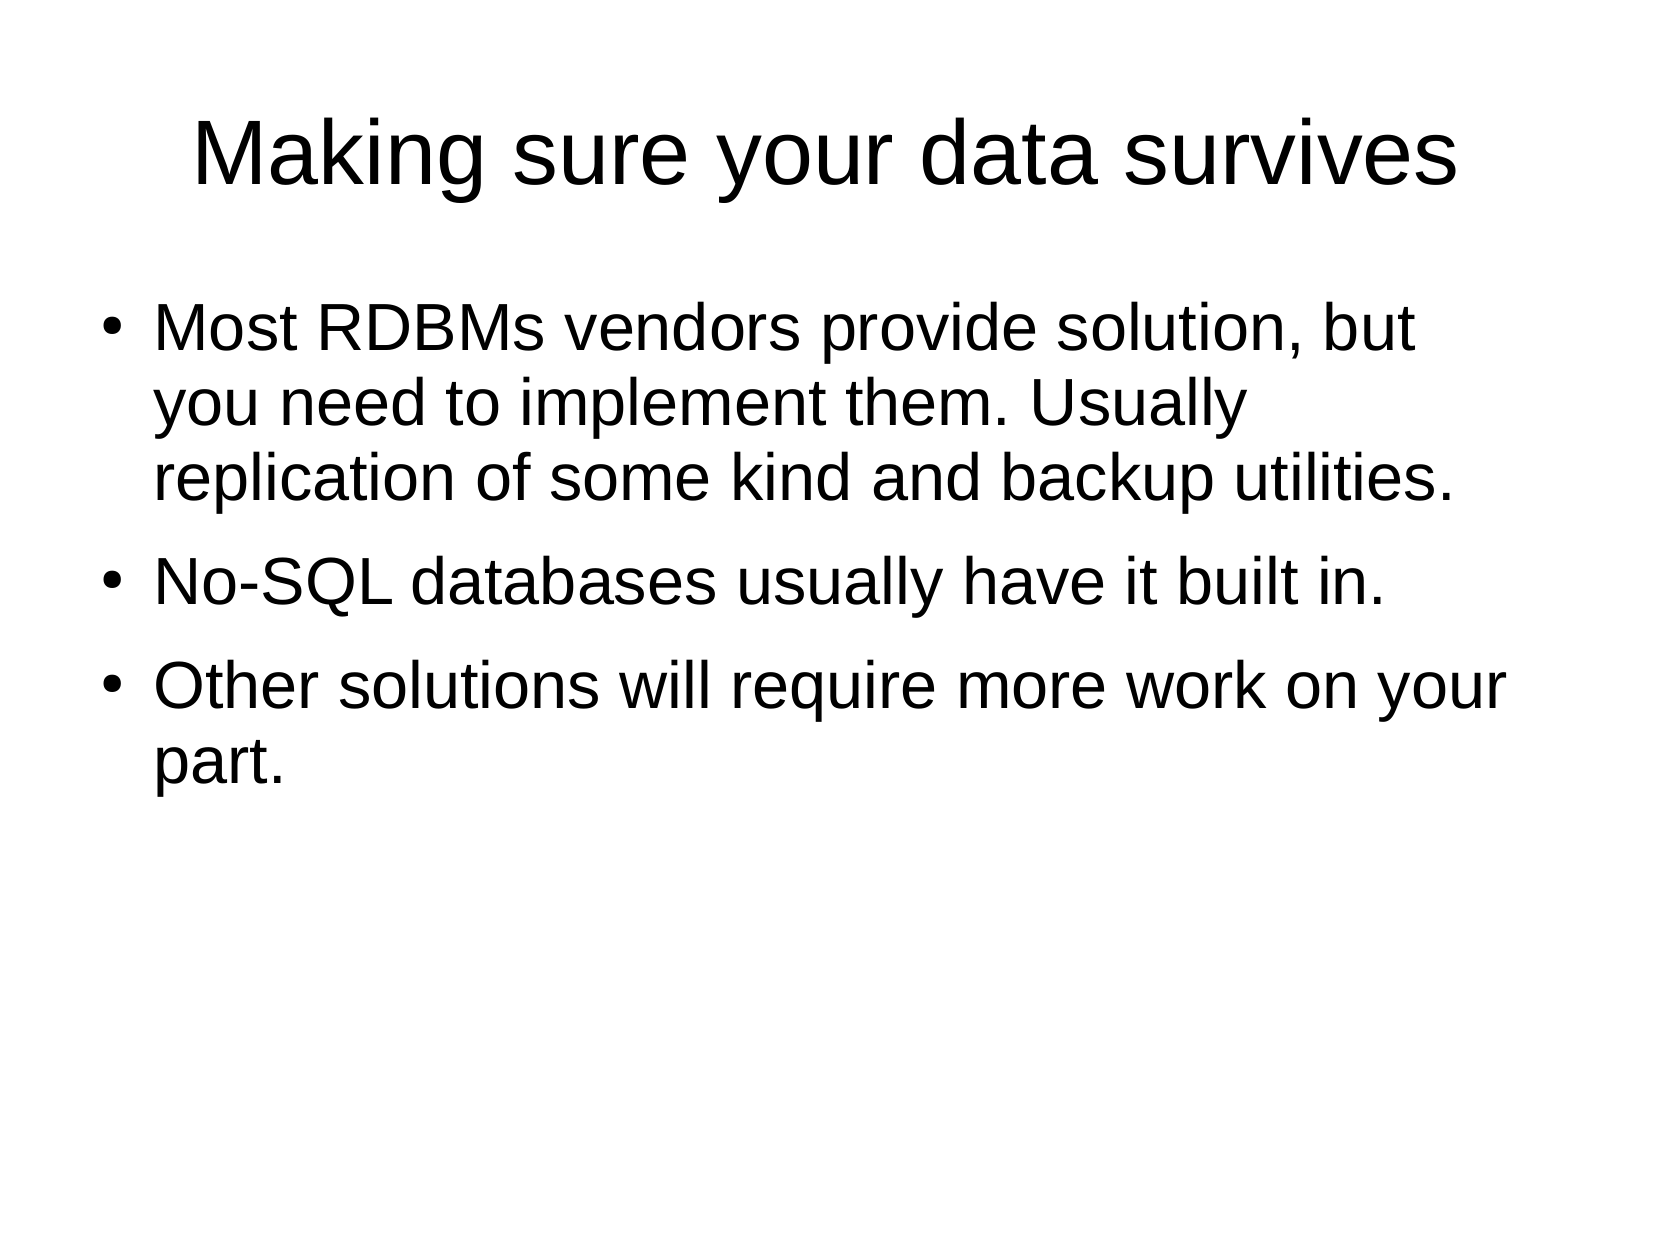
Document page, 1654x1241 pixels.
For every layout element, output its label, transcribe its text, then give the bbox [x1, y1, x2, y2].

list Most RDBMs vendors provide solution, but you need to implement them. Usually replication of some kind and backup utilities. No-SQL databases usually have it built in. Other solutions will require more work on your part. [82, 290, 1538, 1010]
title Making sure your data survives [82, 49, 1571, 257]
